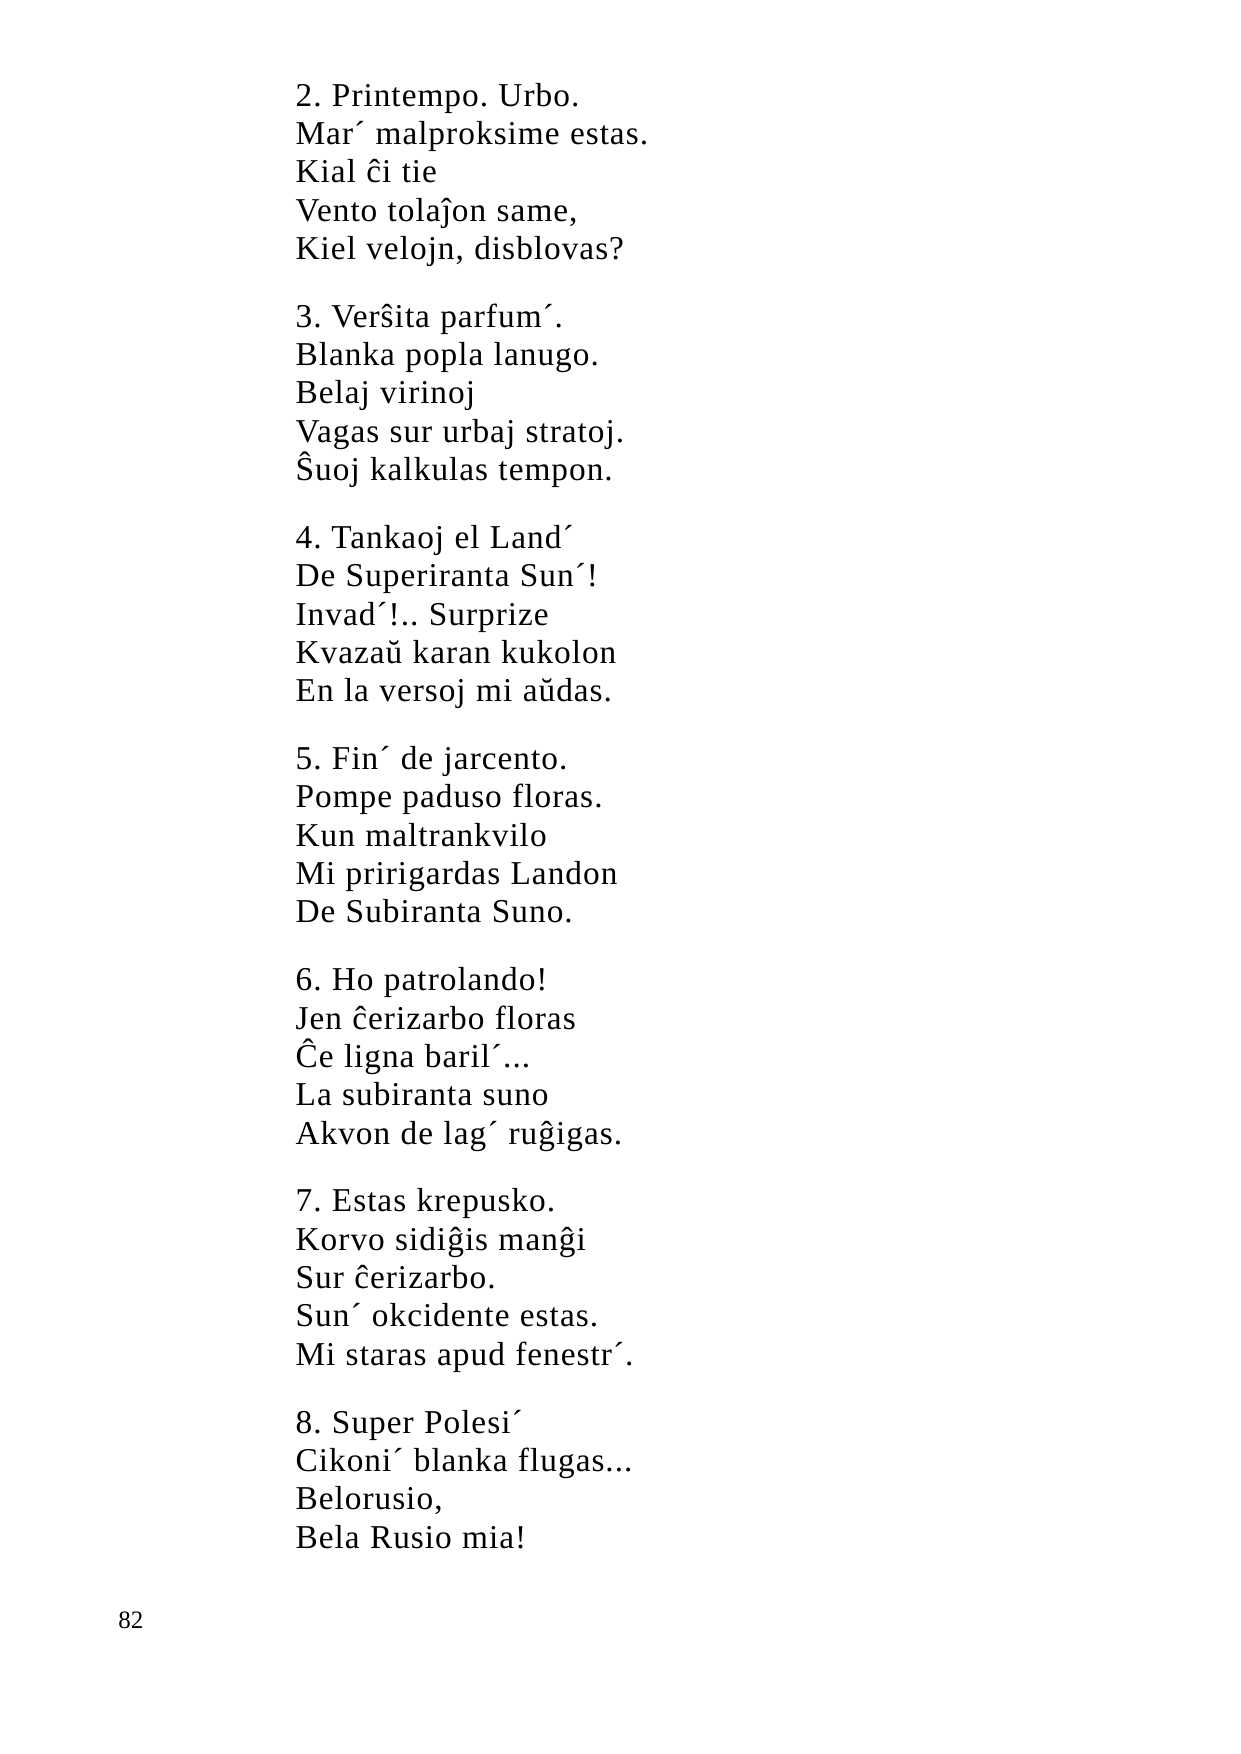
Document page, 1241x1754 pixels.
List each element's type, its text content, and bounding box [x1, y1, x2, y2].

text Kvazaŭ karan kukolon [118, 632, 1123, 671]
text 2. Printempo. Urbo. [118, 75, 1123, 113]
text Kiel velojn, disblovas? [118, 228, 1123, 267]
text Kun maltrankvilo [118, 815, 1123, 853]
text Blanka popla lanugo. [118, 334, 1123, 373]
text 5. Fin´ de jarcento. [118, 738, 1123, 777]
text De Subiranta Suno. [118, 892, 1123, 930]
text Mi pririgardas Landon [118, 853, 1123, 892]
text Cikoni´ blanka flugas... [118, 1440, 1123, 1478]
text 7. Estas krepusko. [118, 1181, 1123, 1219]
text Pompe paduso floras. [118, 777, 1123, 815]
text Vento tolaĵon same, [118, 190, 1123, 228]
text Sun´ okcidente estas. [118, 1296, 1123, 1334]
text Mi staras apud fenestr´. [118, 1334, 1123, 1372]
text Mar´ malproksime estas. [118, 113, 1123, 152]
text Invad´!.. Surprize [118, 594, 1123, 632]
text Ŝuoj kalkulas tempon. [118, 449, 1123, 488]
text Sur ĉerizarbo. [118, 1257, 1123, 1296]
text 3. Verŝita parfum´. [118, 296, 1123, 334]
text Jen ĉerizarbo floras [118, 998, 1123, 1036]
text La subiranta suno [118, 1074, 1123, 1113]
text Akvon de lag´ ruĝigas. [118, 1113, 1123, 1151]
text 4. Tankaoj el Land´ [118, 517, 1123, 556]
text 8. Super Polesi´ [118, 1402, 1123, 1440]
text Belorusio, [118, 1478, 1123, 1517]
text En la versoj mi aŭdas. [118, 671, 1123, 709]
text 6. Ho patrolando! [118, 959, 1123, 998]
text De Superiranta Sun´! [118, 556, 1123, 594]
text Ĉe ligna baril´... [118, 1036, 1123, 1074]
text Korvo sidiĝis manĝi [118, 1219, 1123, 1257]
text Vagas sur urbaj stratoj. [118, 411, 1123, 449]
text Kial ĉi tie [118, 152, 1123, 190]
text Bela Rusio mia! [118, 1517, 1123, 1555]
text Belaj virinoj [118, 373, 1123, 411]
